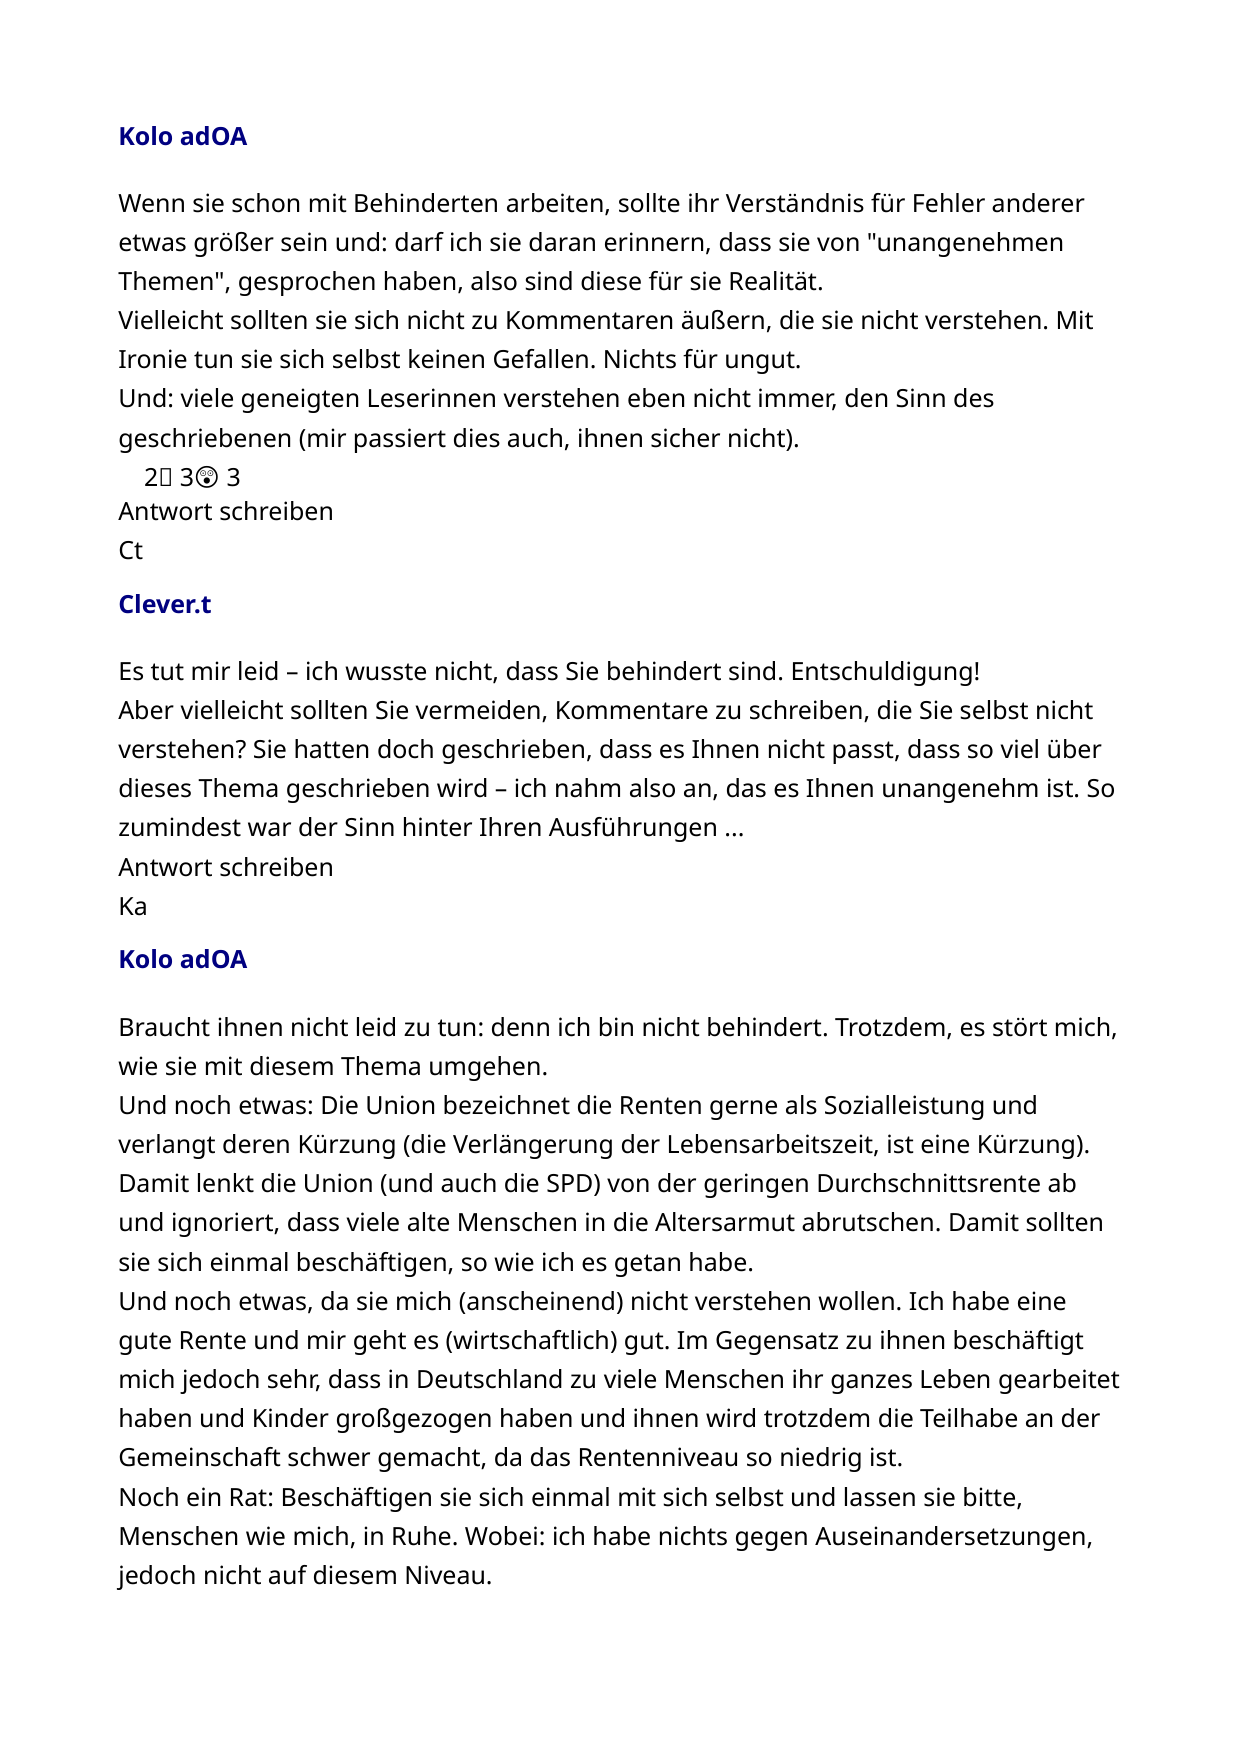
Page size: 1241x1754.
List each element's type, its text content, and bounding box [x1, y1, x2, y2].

text Noch ein Rat: Beschäftigen sie sich einmal mit sich selbst und lassen sie bitte, Menschen wie mich, in Ruhe. Wobei: ich habe nichts gegen Auseinandersetzungen, jedoch nicht auf diesem Niveau. [118, 1479, 1122, 1592]
text Es tut mir leid – ich wusste nicht, dass Sie behindert sind. Entschuldigung! [118, 653, 1122, 687]
text Antwort schreiben [118, 849, 1122, 883]
subtitle Kolo adOA [118, 942, 1122, 976]
text 🙁 2🤨 3😲 3 [118, 459, 1122, 493]
text Ka [118, 888, 1122, 922]
subtitle Kolo adOA [118, 118, 1122, 152]
text Wenn sie schon mit Behinderten arbeiten, sollte ihr Verständnis für Fehler anderer etwas größer sein und: darf ich sie daran erinnern, dass sie von "unangenehmen Themen", gesprochen haben, also sind diese für sie Realität. [118, 185, 1122, 298]
text Vielleicht sollten sie sich nicht zu Kommentaren äußern, die sie nicht verstehen. Mit Ironie tun sie sich selbst keinen Gefallen. Nichts für ungut. [118, 303, 1122, 376]
text Braucht ihnen nicht leid zu tun: denn ich bin nicht behindert. Trotzdem, es stört mich, wie sie mit diesem Thema umgehen. [118, 1009, 1122, 1082]
text Und noch etwas: Die Union bezeichnet die Renten gerne als Sozialleistung und verlangt deren Kürzung (die Verlängerung der Lebensarbeitszeit, ist eine Kürzung). Damit lenkt die Union (und auch die SPD) von der geringen Durchschnittsrente ab und ignoriert, dass viele alte Menschen in die Altersarmut abrutschen. Damit sollten sie sich einmal beschäftigen, so wie ich es getan habe. [118, 1088, 1122, 1278]
text Aber vielleicht sollten Sie vermeiden, Kommentare zu schreiben, die Sie selbst nicht verstehen? Sie hatten doch geschrieben, dass es Ihnen nicht passt, dass so viel über dieses Thema geschrieben wird – ich nahm also an, das es Ihnen unangenehm ist. So zumindest war der Sinn hinter Ihren Ausführungen ... [118, 693, 1122, 844]
text Ct [118, 533, 1122, 567]
text Antwort schreiben [118, 493, 1122, 527]
text Und noch etwas, da sie mich (anscheinend) nicht verstehen wollen. Ich habe eine gute Rente und mir geht es (wirtschaftlich) gut. Im Gegensatz zu ihnen beschäftigt mich jedoch sehr, dass in Deutschland zu viele Menschen ihr ganzes Leben gearbeitet haben und Kinder großgezogen haben und ihnen wird trotzdem die Teilhabe an der Gemeinschaft schwer gemacht, da das Rentenniveau so niedrig ist. [118, 1283, 1122, 1474]
text Und: viele geneigten Leserinnen verstehen eben nicht immer, den Sinn des geschriebenen (mir passiert dies auch, ihnen sicher nicht). [118, 381, 1122, 454]
subtitle Clever.t [118, 586, 1122, 620]
